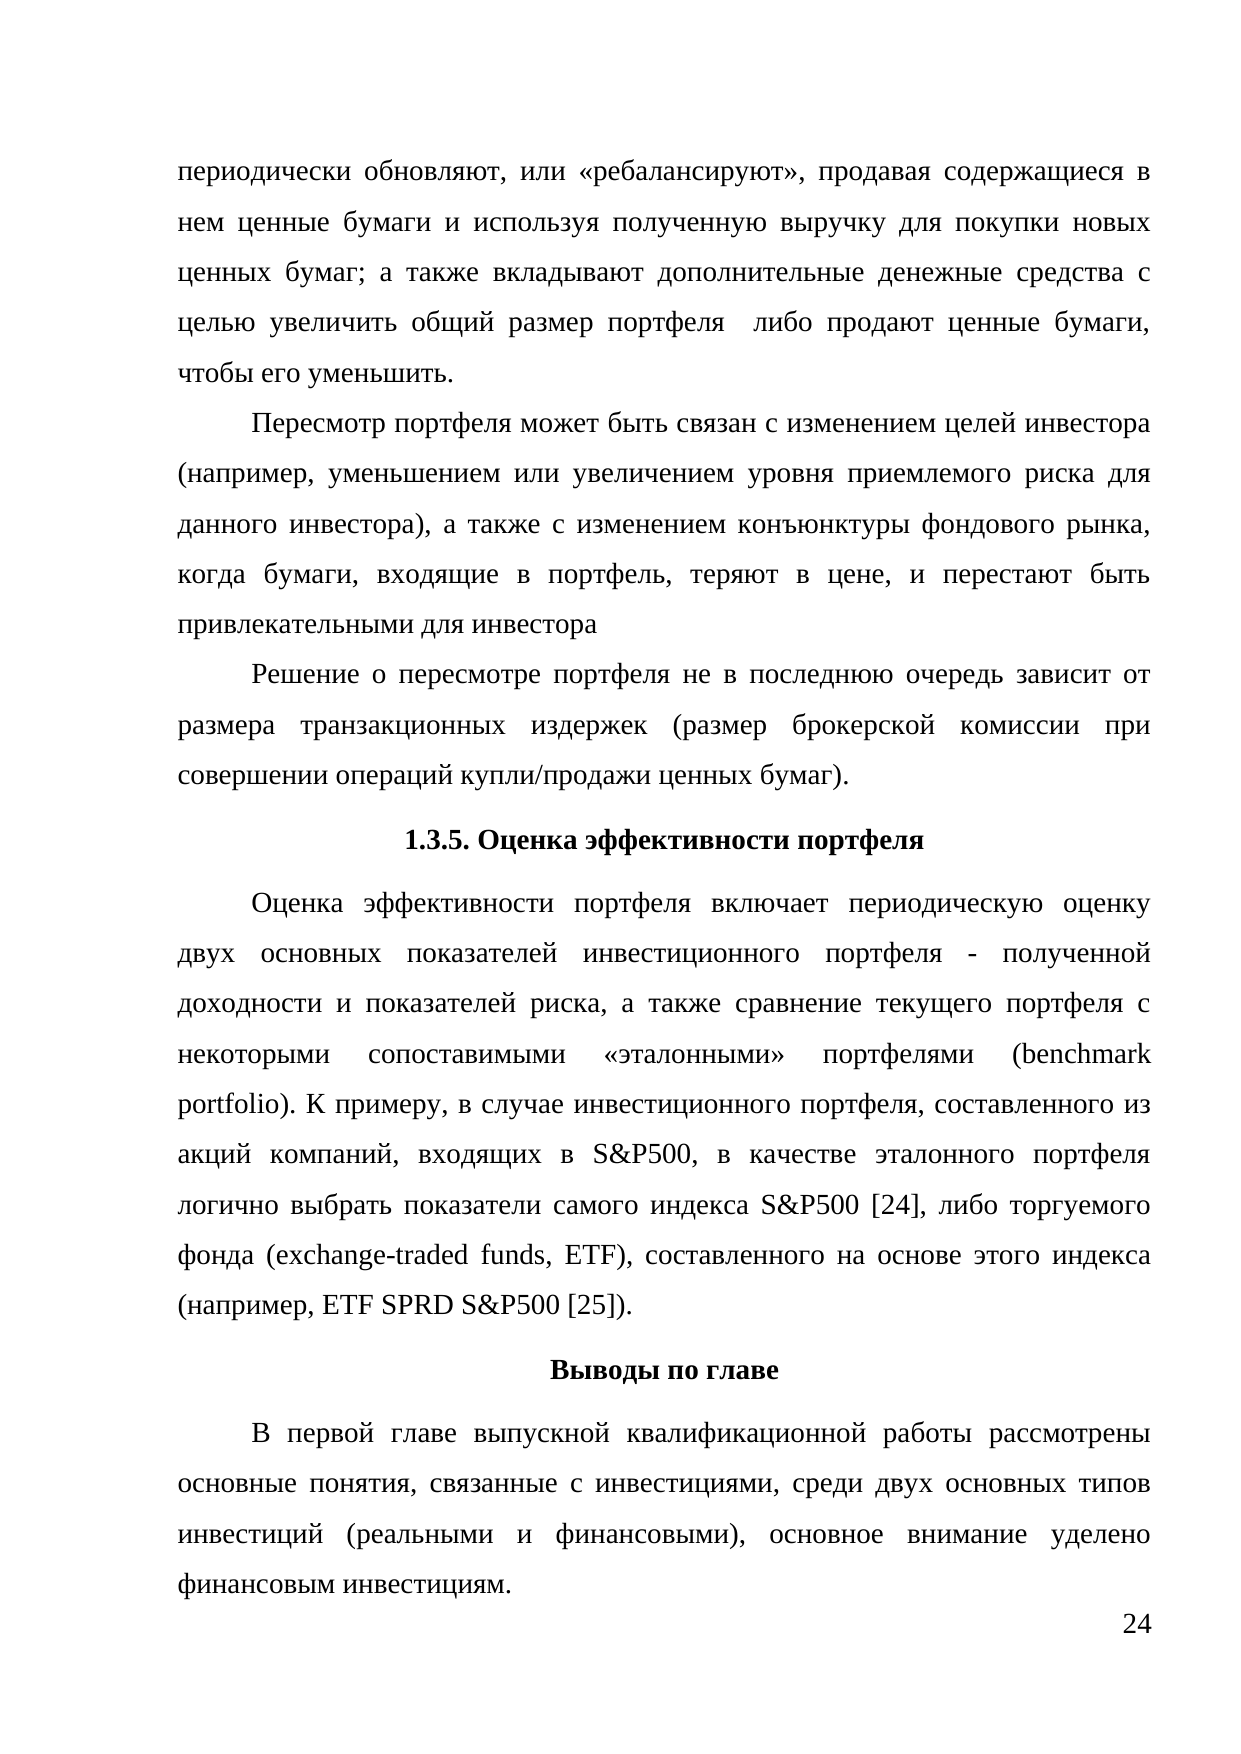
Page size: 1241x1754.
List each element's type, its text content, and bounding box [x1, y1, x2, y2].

text Решение о пересмотре портфеля не в последнюю очередь зависит от размера транзакционных издержек (размер брокерской комиссии при совершении операций купли/продажи ценных бумаг). [177, 657, 1152, 791]
text В первой главе выпускной квалификационной работы рассмотрены основные понятия, связанные с инвестициями, среди двух основных типов инвестиций (реальными и финансовыми), основное внимание уделено финансовым инвестициям. [177, 1415, 1152, 1600]
text Оценка эффективности портфеля включает периодическую оценку двух основных показателей инвестиционного портфеля - полученной доходности и показателей риска, а также сравнение текущего портфеля с некоторыми сопоставимыми «эталонными» портфелями (benchmark portfolio). К примеру, в случае инвестиционного портфеля, составленного из акций компаний, входящих в S&P500, в качестве эталонного портфеля логично выбрать показатели самого индекса S&P500 [24], либо торгуемого фонда (exchange-traded funds, ETF), составленного на основе этого индекса (например, ETF SPRD S&P500 [25]). [177, 885, 1152, 1321]
text Пересмотр портфеля может быть связан с изменением целей инвестора (например, уменьшением или увеличением уровня приемлемого риска для данного инвестора), а также с изменением конъюнктуры фондового рынка, когда бумаги, входящие в портфель, теряют в цене, и перестают быть привлекательными для инвестора [177, 405, 1152, 640]
text периодически обновляют, или «ребалансируют», продавая содержащиеся в нем ценные бумаги и используя полученную выручку для покупки новых ценных бумаг; а также вкладывают дополнительные денежные средства с целью увеличить общий размер портфеля либо продают ценные бумаги, чтобы его уменьшить. [177, 153, 1152, 388]
subtitle Выводы по главе [177, 1352, 1152, 1386]
subtitle 1.3.5. Оценка эффективности портфеля [177, 822, 1152, 856]
